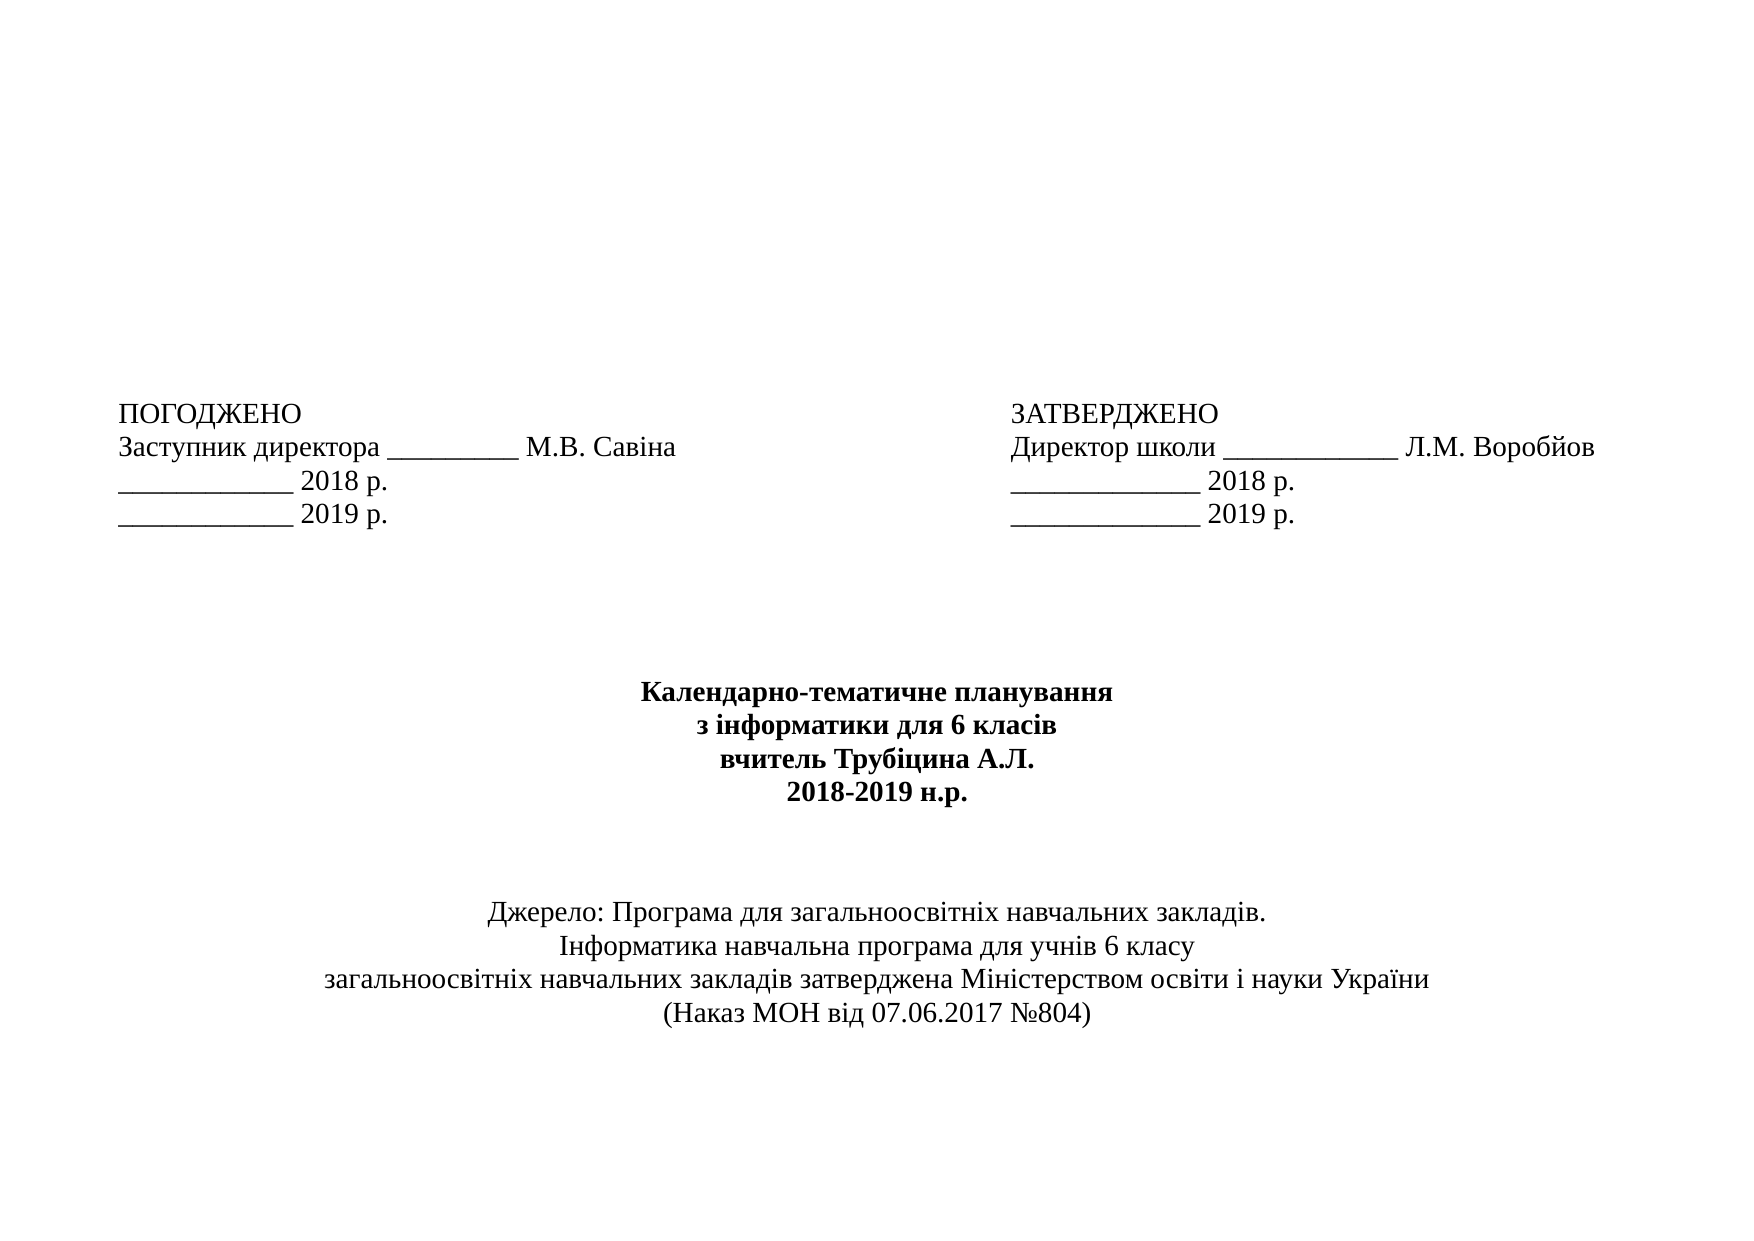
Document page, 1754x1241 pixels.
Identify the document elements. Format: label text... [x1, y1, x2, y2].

text з інформатики для 6 класів [118, 707, 1636, 741]
text загальноосвітніх навчальних закладів затверджена Міністерством освіти і науки України [118, 961, 1636, 995]
text Джерело: Програма для загальноосвітніх навчальних закладів. [118, 894, 1636, 928]
text ПОГОДЖЕНО ЗАТВЕРДЖЕНО [118, 396, 1636, 429]
text Календарно-тематичне планування [118, 674, 1636, 707]
text Заступник директора _________ М.В. Савіна Директор школи ____________ Л.М. Воробйов [118, 429, 1636, 463]
text 2018-2019 н.р. [118, 774, 1636, 808]
text ____________ 2019 р. _____________ 2019 р. [118, 497, 1636, 530]
text вчитель Трубіцина А.Л. [118, 741, 1636, 774]
text (Наказ МОН від 07.06.2017 №804) [118, 995, 1636, 1028]
text Інформатика навчальна програма для учнів 6 класу [118, 928, 1636, 961]
text ____________ 2018 р. _____________ 2018 р. [118, 463, 1636, 497]
